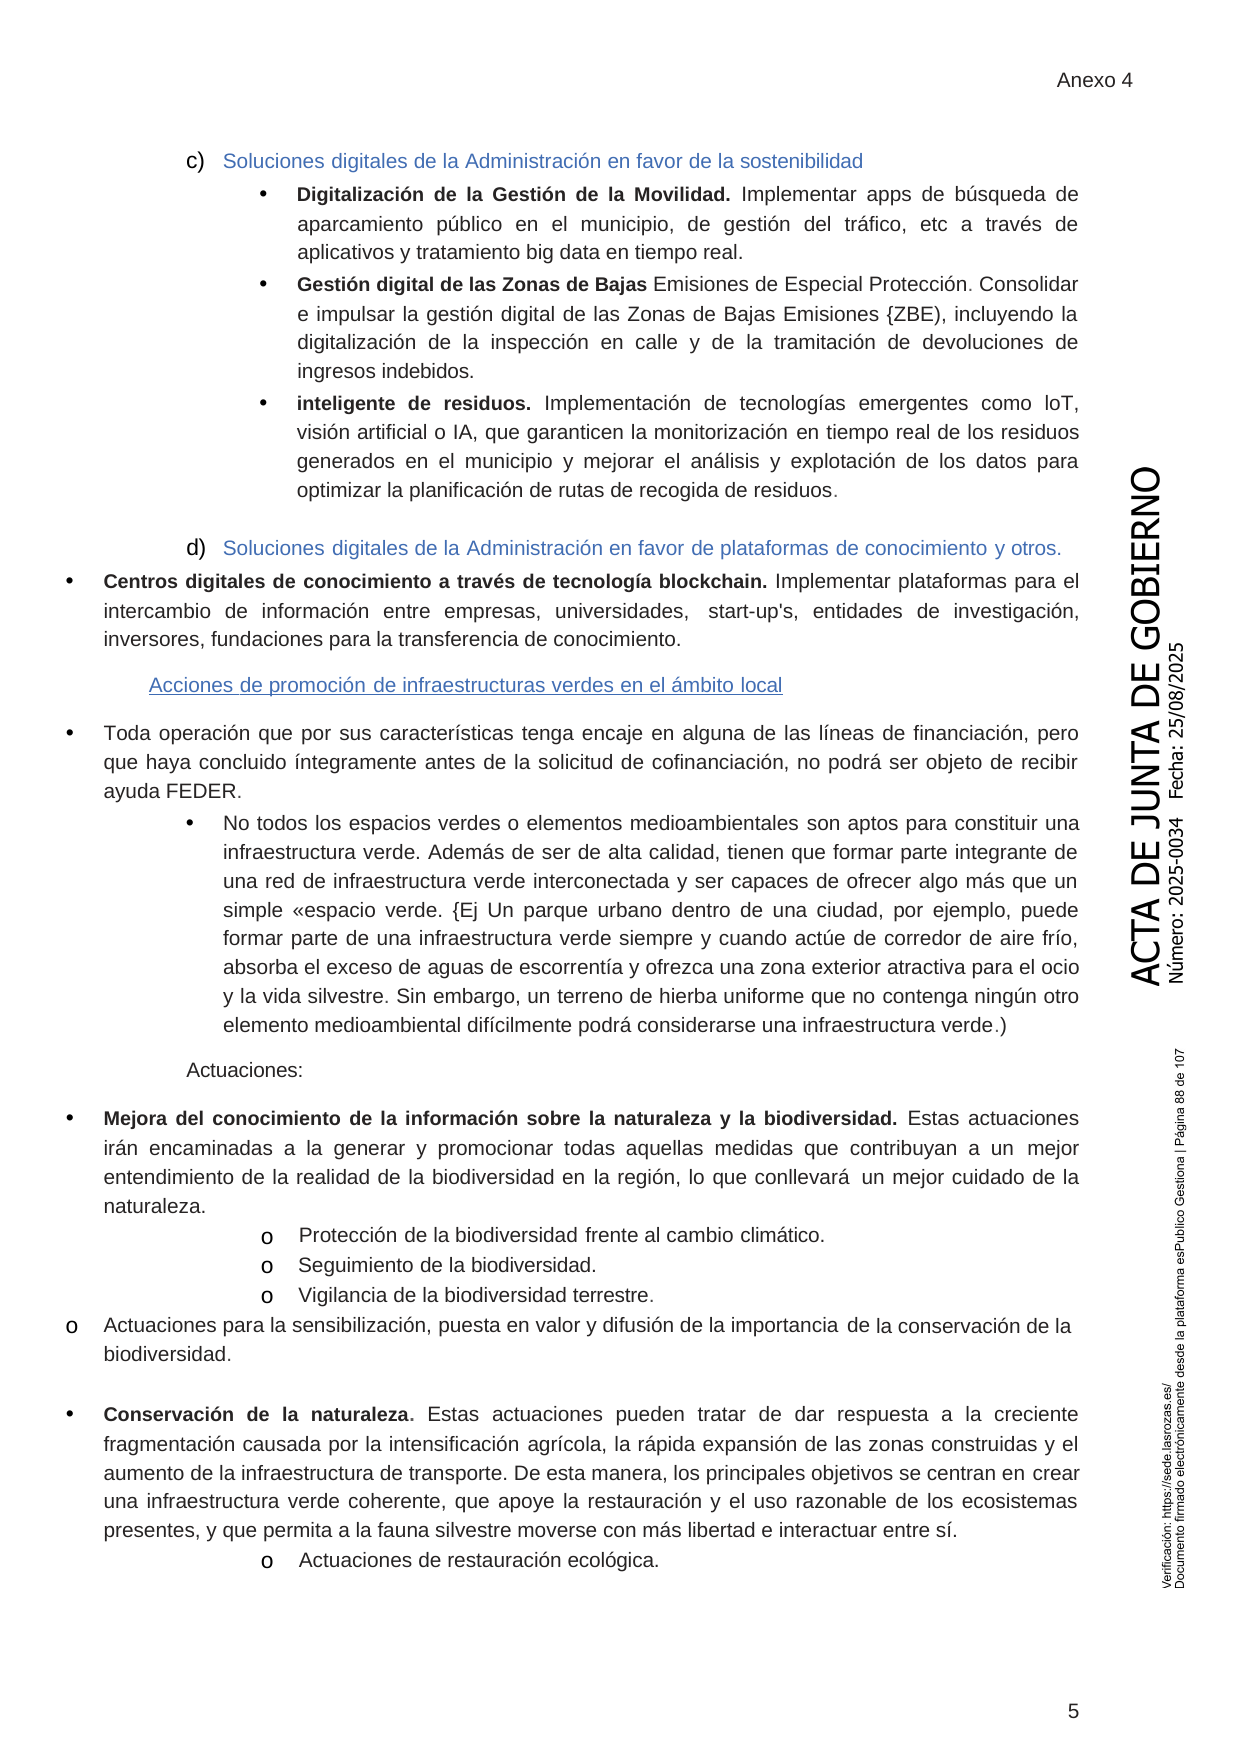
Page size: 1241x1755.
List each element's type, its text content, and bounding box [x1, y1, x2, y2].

text Acciones de promoción de infraestructuras verdes en el ámbito local [149, 673, 1130, 697]
list Gestión digital de las Zonas de Bajas Emisiones de Especial Protección. Consolidar e impulsar la gestión digital de las Zonas de Bajas Emisiones {ZBE), incluyendo la digitalización de la inspección en calle y de la tramitación de devoluciones de ingresos indebidos. [259, 270, 1079, 383]
list inteligente de residuos. Implementación de tecnologías emergentes como loT, visión artificial o IA, que garanticen la monitorización en tiempo real de los residuos generados en el municipio y mejorar el análisis y explotación de los datos para optimizar la planificación de rutas de recogida de residuos. [259, 389, 1080, 502]
list Digitalización de la Gestión de la Movilidad. Implementar apps de búsqueda de aparcamiento público en el municipio, de gestión del tráfico, etc a través de aplicativos y tratamiento big data en tiempo real. [259, 180, 1079, 264]
list Seguimiento de la biodiversidad. [260, 1253, 1161, 1281]
list Centros digitales de conocimiento a través de tecnología blockchain. Implementar plataformas para el intercambio de información entre empresas, universidades, start-up's, entidades de investigación, inversores, fundaciones para la transferencia de conocimiento. [65, 567, 1080, 651]
list Soluciones digitales de la Administración en favor de plataformas de conocimiento y otros. [186, 534, 1130, 561]
list No todos los espacios verdes o elementos medioambientales son aptos para constituir una infraestructura verde. Además de ser de alta calidad, tienen que formar parte integrante de una red de infraestructura verde interconectada y ser capaces de ofrecer algo más que un simple «espacio verde. {Ej Un parque urbano dentro de una ciudad, por ejemplo, puede formar parte de una infraestructura verde siempre y cuando actúe de corredor de aire frío, absorba el exceso de aguas de escorrentía y ofrezca una zona exterior atractiva para el ocio y la vida silvestre. Sin embargo, un terreno de hierba uniforme que no contenga ningún otro elemento medioambiental difícilmente podrá considerarse una infraestructura verde.) [186, 809, 1080, 1036]
text Actuaciones: [186, 1058, 1161, 1082]
list Soluciones digitales de la Administración en favor de la sostenibilidad [186, 147, 1196, 174]
list Conservación de la naturaleza. Estas actuaciones pueden tratar de dar respuesta a la creciente fragmentación causada por la intensificación agrícola, la rápida expansión de las zonas construidas y el aumento de la infraestructura de transporte. De esta manera, los principales objetivos se centran en crear una infraestructura verde coherente, que apoye la restauración y el uso razonable de los ecosistemas presentes, y que permita a la fauna silvestre moverse con más libertad e interactuar entre sí. [66, 1400, 1080, 1542]
list Vigilancia de la biodiversidad terrestre. [260, 1283, 1161, 1311]
list Actuaciones para la sensibilización, puesta en valor y difusión de la importancia de la conservación de la biodiversidad. [65, 1313, 1079, 1365]
list Toda operación que por sus características tenga encaje en alguna de las líneas de financiación, pero que haya concluido íntegramente antes de la solicitud de cofinanciación, no podrá ser objeto de recibir ayuda FEDER. [66, 719, 1080, 803]
list Actuaciones de restauración ecológica. [260, 1548, 1161, 1575]
list Protección de la biodiversidad frente al cambio climático. [260, 1222, 1161, 1251]
list Mejora del conocimiento de la información sobre la naturaleza y la biodiversidad. Estas actuaciones irán encaminadas a la generar y promocionar todas aquellas medidas que contribuyan a un mejor entendimiento de la realidad de la biodiversidad en la región, lo que conllevará un mejor cuidado de la naturaleza. [66, 1104, 1079, 1217]
